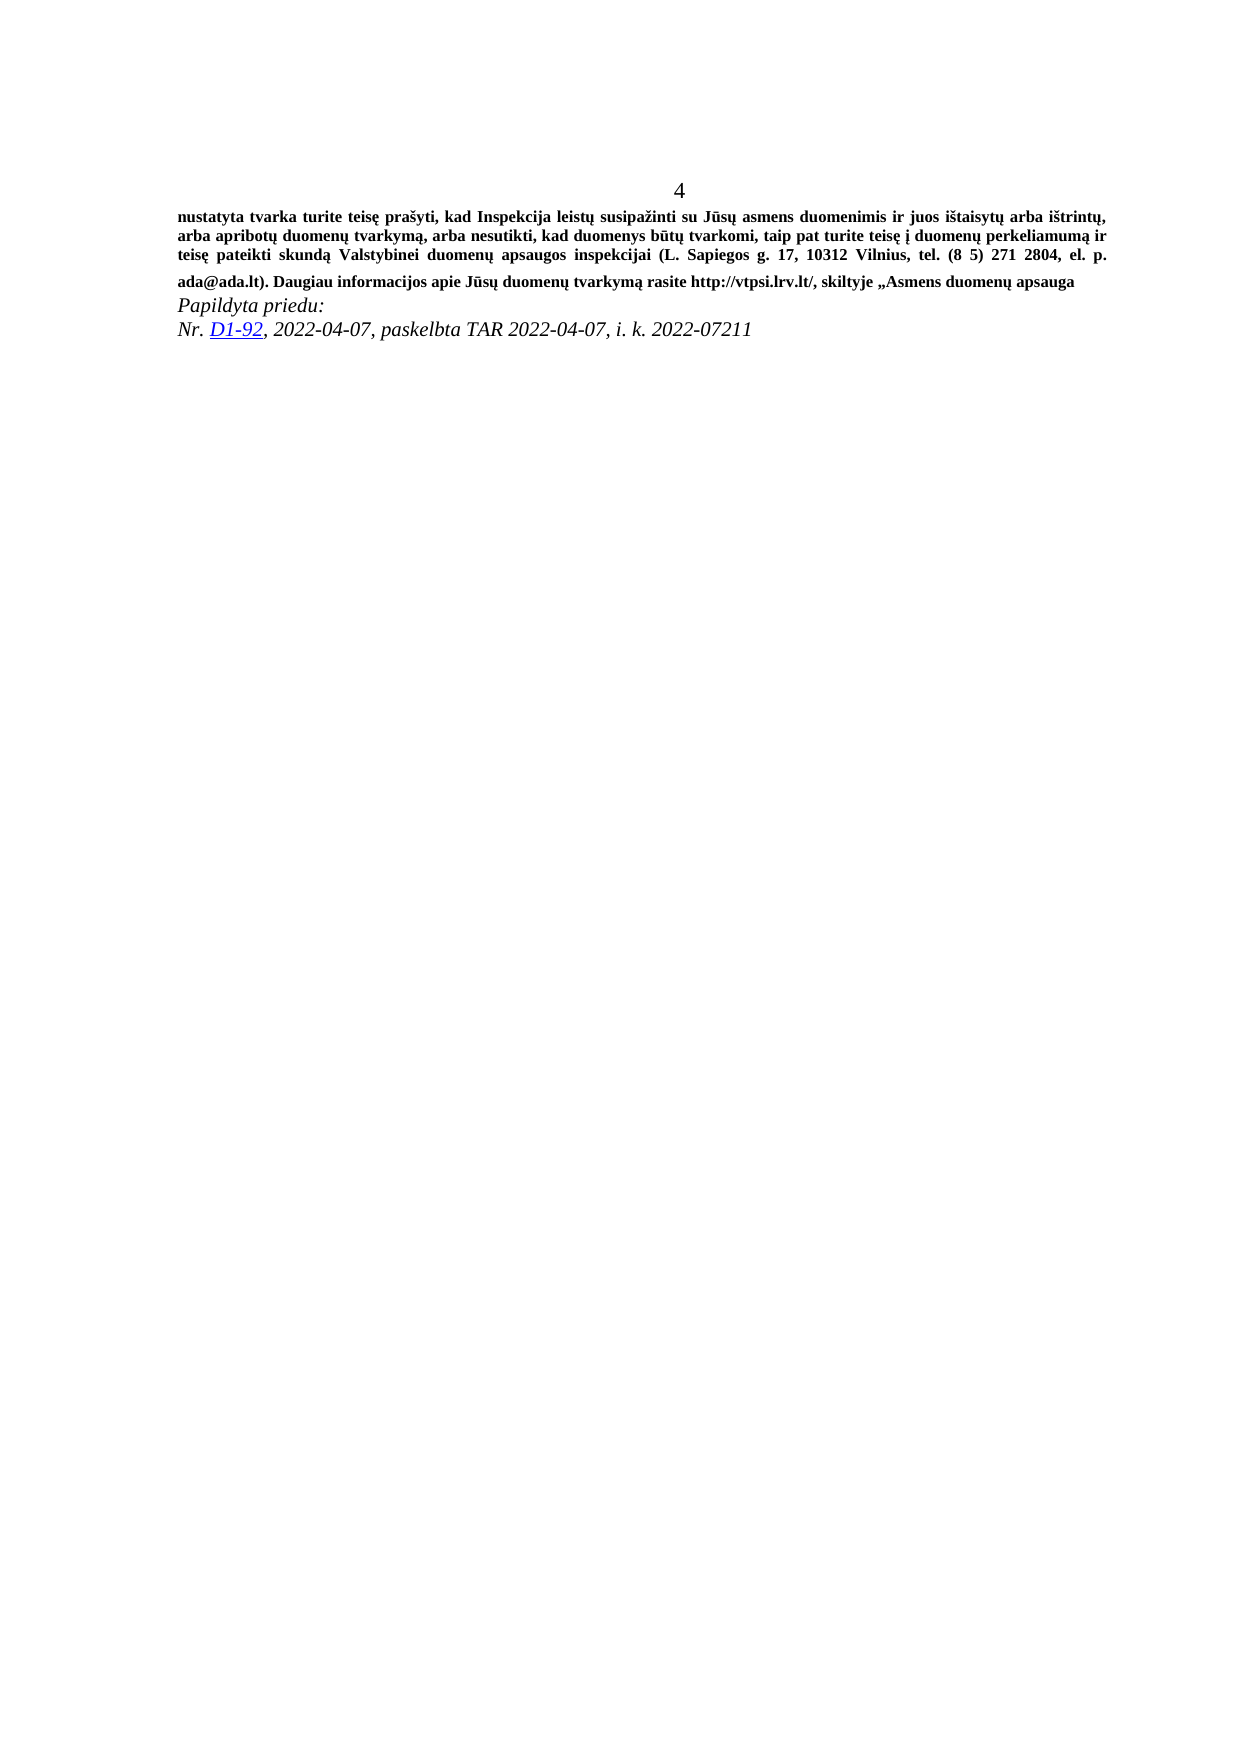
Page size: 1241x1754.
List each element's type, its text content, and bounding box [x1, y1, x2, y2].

text Papildyta priedu: [177, 293, 1181, 317]
text nustatyta tvarka turite teisę prašyti, kad Inspekcija leistų susipažinti su Jūsų asmens duomenimis ir juos ištaisytų arba ištrintų, arba apribotų duomenų tvarkymą, arba nesutikti, kad duomenys būtų tvarkomi, taip pat turite teisę į duomenų perkeliamumą ir teisę pateikti skundą Valstybinei duomenų apsaugos inspekcijai (L. Sapiegos g. 17, 10312 Vilnius, tel. (8 5) 271 2804, el. p. ada@ada.lt). Daugiau informacijos apie Jūsų duomenų tvarkymą rasite http://vtpsi.lrv.lt/, skiltyje „Asmens duomenų apsauga [177, 207, 1107, 293]
text Nr. D1-92, 2022-04-07, paskelbta TAR 2022-04-07, i. k. 2022-07211 [177, 317, 1181, 341]
